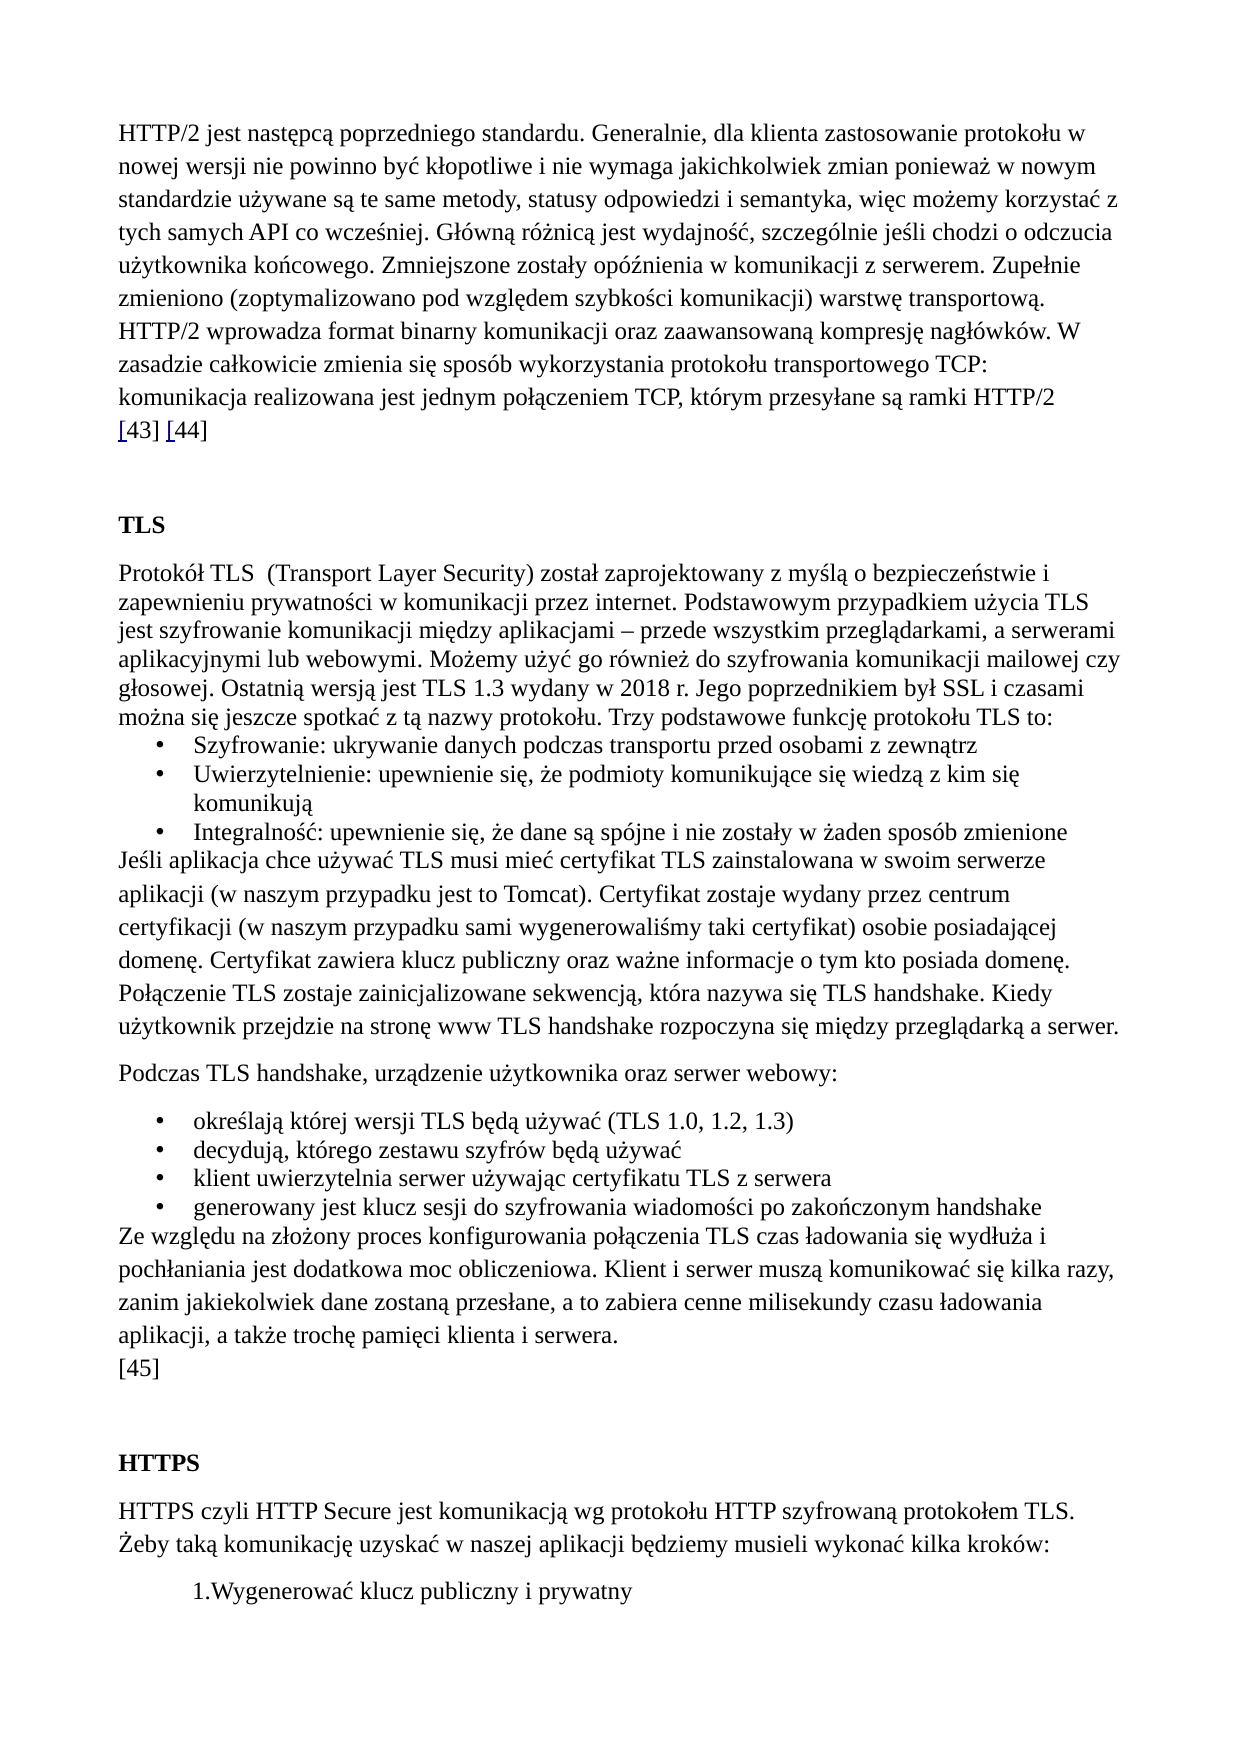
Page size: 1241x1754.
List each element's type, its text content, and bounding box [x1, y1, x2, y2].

list określają której wersji TLS będą używać (TLS 1.0, 1.2, 1.3) [156, 1106, 1122, 1135]
list klient uwierzytelnia serwer używając certyfikatu TLS z serwera [156, 1163, 1122, 1192]
text Ze względu na złożony proces konfigurowania połączenia TLS czas ładowania się wydłuża i pochłaniania jest dodatkowa moc obliczeniowa. Klient i serwer muszą komunikować się kilka razy, zanim jakiekolwiek dane zostaną przesłane, a to zabiera cenne milisekundy czasu ładowania aplikacji, a także trochę pamięci klienta i serwera. [45] [118, 1221, 1122, 1382]
list Uwierzytelnienie: upewnienie się, że podmioty komunikujące się wiedzą z kim się komunikują [156, 759, 1122, 817]
text Podczas TLS handshake, urządzenie użytkownika oraz serwer webowy: [118, 1058, 1122, 1087]
list Wygenerować klucz publiczny i prywatny [118, 1576, 1122, 1605]
text HTTPS czyli HTTP Secure jest komunikacją wg protokołu HTTP szyfrowaną protokołem TLS. Żeby taką komunikację uzyskać w naszej aplikacji będziemy musieli wykonać kilka kroków: [118, 1496, 1122, 1558]
text Protokół TLS (Transport Layer Security) został zaprojektowany z myślą o bezpieczeństwie i zapewnieniu prywatności w komunikacji przez internet. Podstawowym przypadkiem użycia TLS jest szyfrowanie komunikacji między aplikacjami – przede wszystkim przeglądarkami, a serwerami aplikacyjnymi lub webowymi. Możemy użyć go również do szyfrowania komunikacji mailowej czy głosowej. Ostatnią wersją jest TLS 1.3 wydany w 2018 r. Jego poprzednikiem był SSL i czasami można się jeszcze spotkać z tą nazwy protokołu. Trzy podstawowe funkcję protokołu TLS to: [118, 558, 1122, 731]
text HTTP/2 jest następcą poprzedniego standardu. Generalnie, dla klienta zastosowanie protokołu w nowej wersji nie powinno być kłopotliwe i nie wymaga jakichkolwiek zmian ponieważ w nowym standardzie używane są te same metody, statusy odpowiedzi i semantyka, więc możemy korzystać z tych samych API co wcześniej. Główną różnicą jest wydajność, szczególnie jeśli chodzi o odczucia użytkownika końcowego. Zmniejszone zostały opóźnienia w komunikacji z serwerem. Zupełnie zmieniono (zoptymalizowano pod względem szybkości komunikacji) warstwę transportową. HTTP/2 wprowadza format binarny komunikacji oraz zaawansowaną kompresję nagłówków. W zasadzie całkowicie zmienia się sposób wykorzystania protokołu transportowego TCP: komunikacja realizowana jest jednym połączeniem TCP, którym przesyłane są ramki HTTP/2 [43] [44] [118, 118, 1122, 444]
list decydują, którego zestawu szyfrów będą używać [156, 1135, 1122, 1163]
list generowany jest klucz sesji do szyfrowania wiadomości po zakończonym handshake [156, 1192, 1122, 1221]
list Integralność: upewnienie się, że dane są spójne i nie zostały w żaden sposób zmienione [156, 817, 1122, 846]
text Jeśli aplikacja chce używać TLS musi mieć certyfikat TLS zainstalowana w swoim serwerze aplikacji (w naszym przypadku jest to Tomcat). Certyfikat zostaje wydany przez centrum certyfikacji (w naszym przypadku sami wygenerowaliśmy taki certyfikat) osobie posiadającej domenę. Certyfikat zawiera klucz publiczny oraz ważne informacje o tym kto posiada domenę. Połączenie TLS zostaje zainicjalizowane sekwencją, która nazywa się TLS handshake. Kiedy użytkownik przejdzie na stronę www TLS handshake rozpoczyna się między przeglądarką a serwer. [118, 846, 1122, 1039]
list Szyfrowanie: ukrywanie danych podczas transportu przed osobami z zewnątrz [156, 731, 1122, 759]
text TLS [118, 511, 1122, 539]
text HTTPS [118, 1448, 1122, 1477]
